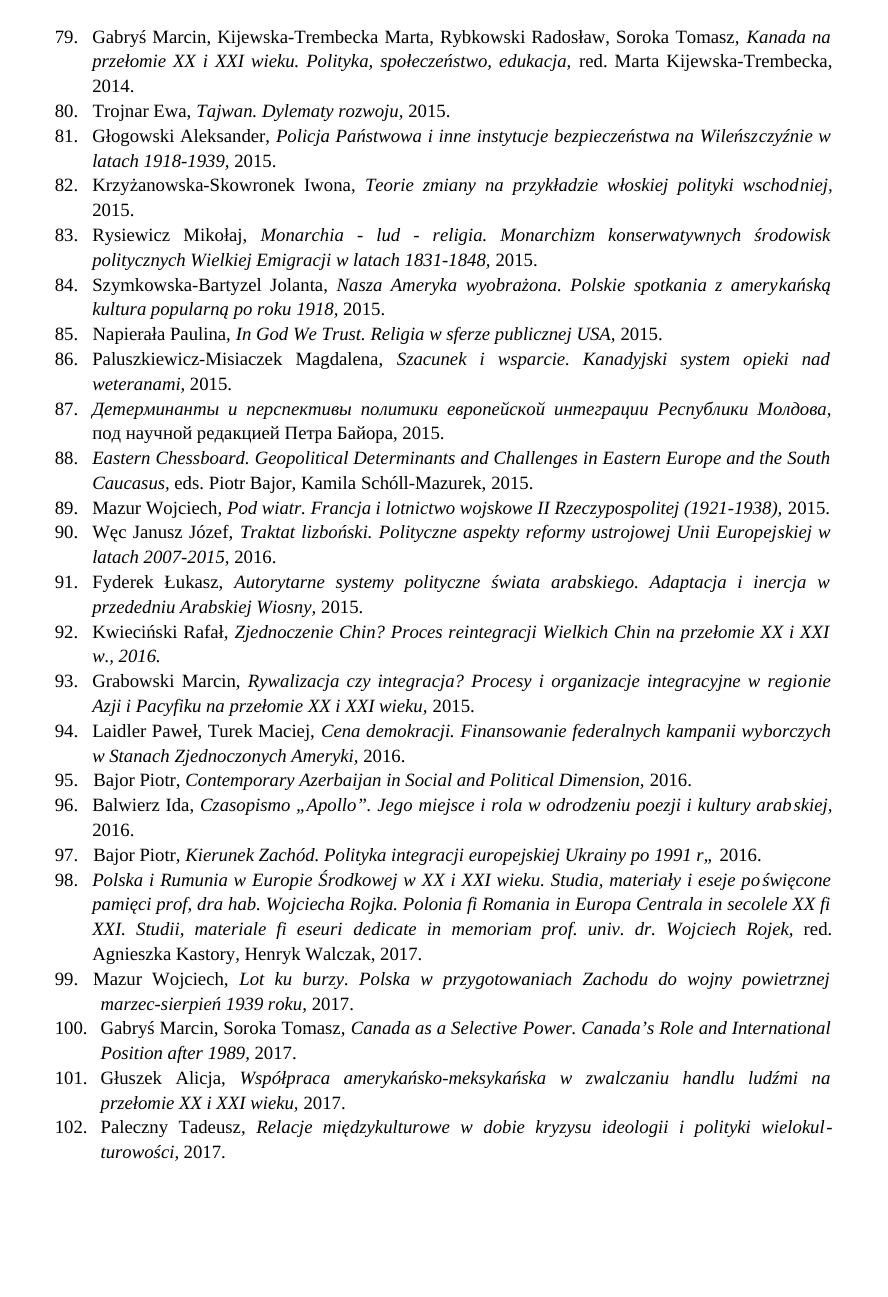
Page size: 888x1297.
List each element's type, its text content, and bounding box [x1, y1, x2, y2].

list Trojnar Ewa, Tajwan. Dylematy rozwoju, 2015. [54, 100, 832, 121]
list Paluszkiewicz-Misiaczek Magdalena, Szacunek i wsparcie. Kanadyjski system opieki nad weteranami, 2015. [54, 348, 832, 394]
list Kwieciński Rafał, Zjednoczenie Chin? Proces reintegracji Wielkich Chin na przełomie XX i XXI w., 2016. [54, 621, 832, 667]
list Paleczny Tadeusz, Relacje międzykulturowe w dobie kryzysu ideologii i polityki wielokul­turowości, 2017. [54, 1116, 832, 1163]
list Laidler Paweł, Turek Maciej, Cena demokracji. Finansowanie federalnych kampanii wy­borczych w Stanach Zjednoczonych Ameryki, 2016. [54, 720, 832, 766]
list Gabryś Marcin, Soroka Tomasz, Canada as a Selective Power. Canada’s Role and Interna­tional Position after 1989, 2017. [54, 1017, 832, 1063]
list Balwierz Ida, Czasopismo „Apollo”. Jego miejsce i rola w odrodzeniu poezji i kultury arab­skiej, 2016. [54, 794, 832, 840]
list Mazur Wojciech, Pod wiatr. Francja i lotnictwo wojskowe II Rzeczypospolitej (1921-1938), 2015. [54, 497, 832, 518]
list Napierała Paulina, In God We Trust. Religia w sferze publicznej USA, 2015. [54, 323, 832, 344]
list Polska i Rumunia w Europie Środkowej w XX i XXI wieku. Studia, materiały i eseje po­święcone pamięci prof, dra hab. Wojciecha Rojka. Polonia fi Romania in Europa Centrala in secolele XX fi XXI. Studii, materiale fi eseuri dedicate in memoriam prof. univ. dr. Woj­ciech Rojek, red. Agnieszka Kastory, Henryk Walczak, 2017. [54, 868, 832, 964]
list Gabryś Marcin, Kijewska-Trembecka Marta, Rybkowski Radosław, Soroka Tomasz, Ka­nada na przełomie XX i XXI wieku. Polityka, społeczeństwo, edukacja, red. Marta Kijew­ska-Trembecka, 2014. [54, 26, 832, 97]
list Węc Janusz Józef, Traktat lizboński. Polityczne aspekty reformy ustrojowej Unii Europej­skiej w latach 2007-2015, 2016. [54, 521, 832, 568]
list Grabowski Marcin, Rywalizacja czy integracja? Procesy i organizacje integracyjne w regio­nie Azji i Pacyfiku na przełomie XX i XXI wieku, 2015. [54, 670, 832, 716]
list Bajor Piotr, Contemporary Azerbaijan in Social and Political Dimension, 2016. [54, 769, 832, 791]
list Fyderek Łukasz, Autorytarne systemy polityczne świata arabskiego. Adaptacja i inercja w przededniu Arabskiej Wiosny, 2015. [54, 571, 832, 617]
list Mazur Wojciech, Lot ku burzy. Polska w przygotowaniach Zachodu do wojny powietrznej marzec-sierpień 1939 roku, 2017. [54, 968, 832, 1014]
list Krzyżanowska-Skowronek Iwona, Teorie zmiany na przykładzie włoskiej polityki wschod­niej, 2015. [54, 174, 832, 221]
list Eastern Chessboard. Geopolitical Determinants and Challenges in Eastern Europe and the South Caucasus, eds. Piotr Bajor, Kamila Schóll-Mazurek, 2015. [54, 447, 832, 493]
list Rysiewicz Mikołaj, Monarchia - lud - religia. Monarchizm konserwatywnych środowisk politycznych Wielkiej Emigracji w latach 1831-1848, 2015. [54, 224, 832, 270]
list Детерминанты и перспективы политики европейской интеграции Республики Молдова, под научной редакцией Петра Байора, 2015. [54, 397, 832, 444]
list Głogowski Aleksander, Policja Państwowa i inne instytucje bezpieczeństwa na Wileńsz­czyźnie w latach 1918-1939, 2015. [54, 125, 832, 171]
list Bajor Piotr, Kierunek Zachód. Polityka integracji europejskiej Ukrainy po 1991 r„ 2016. [54, 844, 832, 865]
list Szymkowska-Bartyzel Jolanta, Nasza Ameryka wyobrażona. Polskie spotkania z amery­kańską kultura popularną po roku 1918, 2015. [54, 273, 832, 320]
list Głuszek Alicja, Współpraca amerykańsko-meksykańska w zwalczaniu handlu ludźmi na przełomie XX i XXI wieku, 2017. [54, 1067, 832, 1113]
